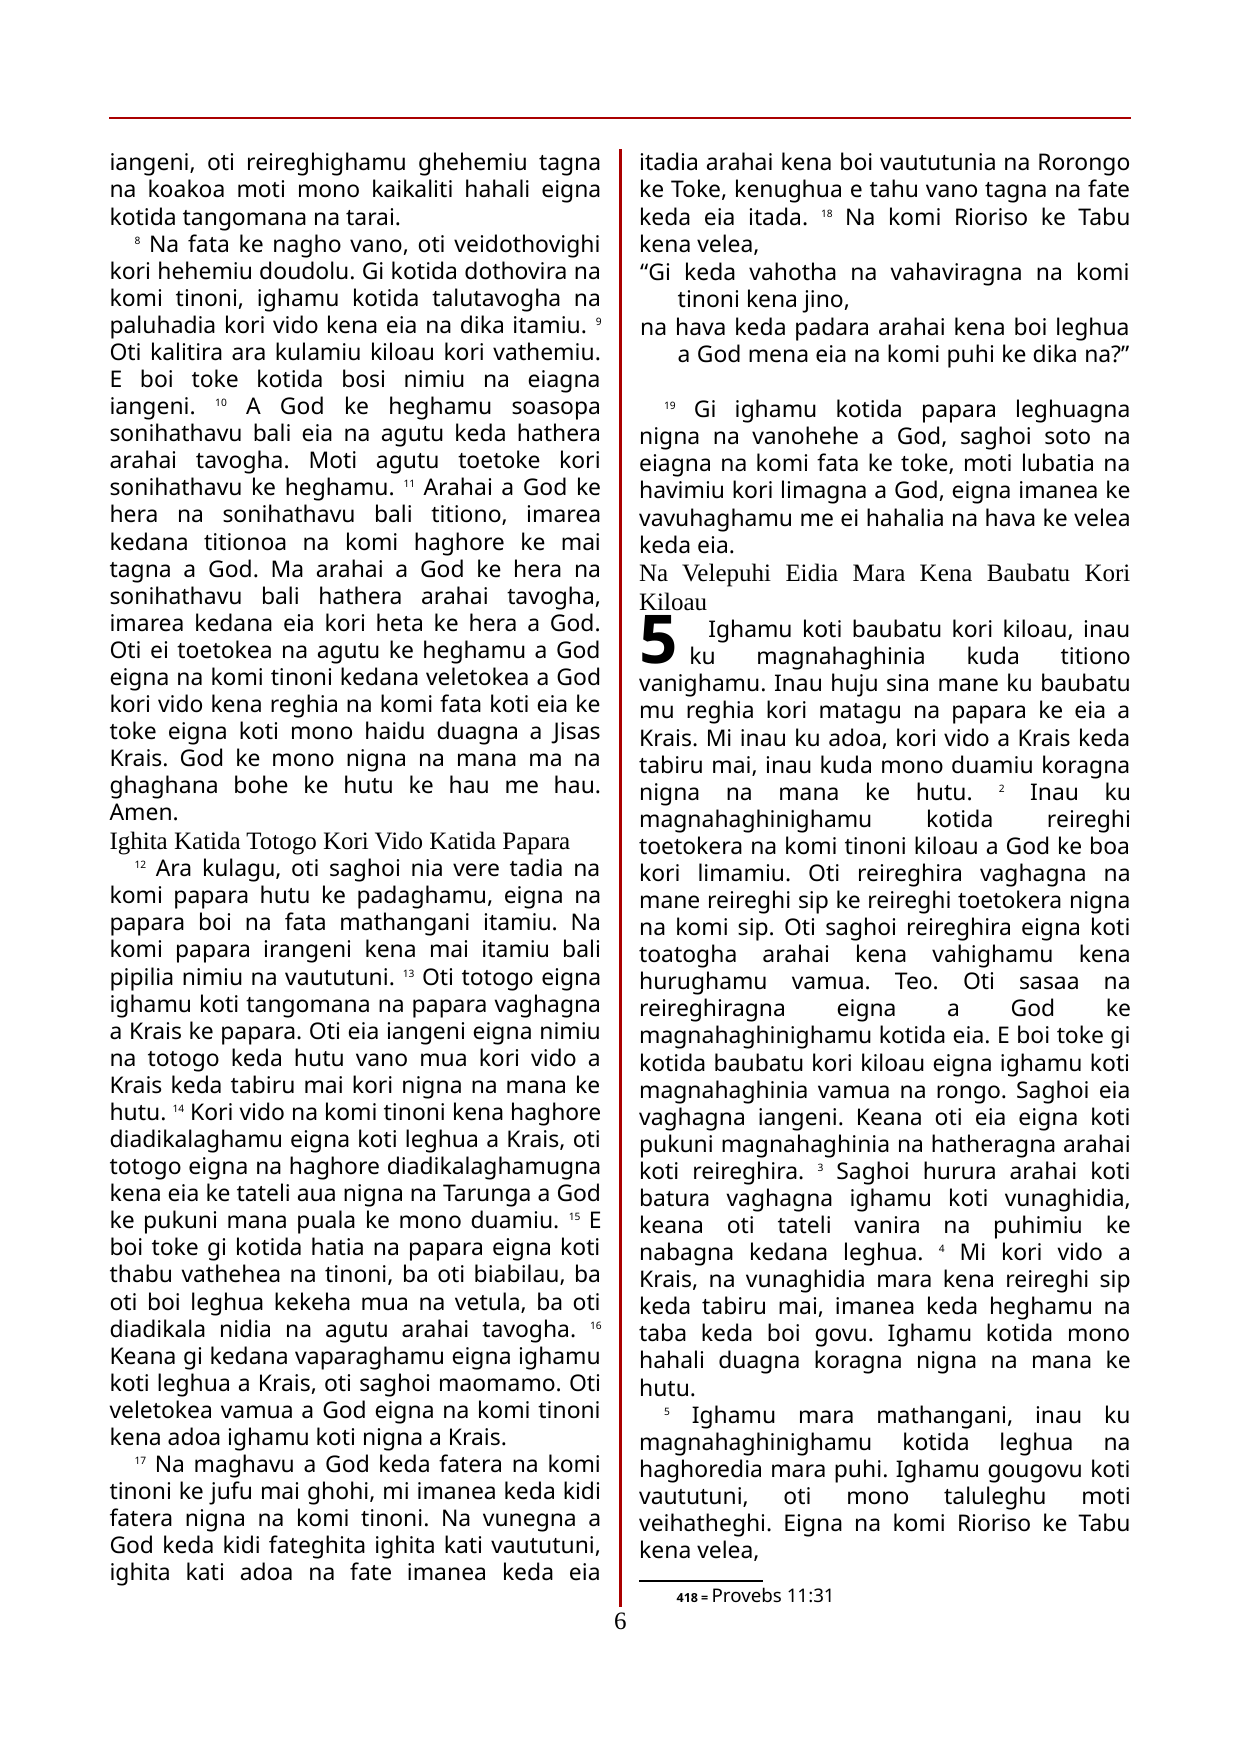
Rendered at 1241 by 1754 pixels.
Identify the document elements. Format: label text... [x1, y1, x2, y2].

text “Gi keda vahotha na vahaviragna na komi tinoni kena jino, [640, 259, 1130, 313]
text 12 Ara kulagu, oti saghoi nia vere tadia na komi papara hutu ke padaghamu, eigna na papara boi na fata mathangani itamiu. Na komi papara irangeni kena mai itamiu bali pipilia nimiu na vaututuni. 13 Oti totogo eigna ighamu koti tangomana na papara vaghagna a Krais ke papara. Oti eia iangeni eigna nimiu na totogo keda hutu vano mua kori vido a Krais keda tabiru mai kori nigna na mana ke hutu. 14 Kori vido na komi tinoni kena haghore diadikalaghamu eigna koti leghua a Krais, oti totogo eigna na haghore diadikalaghamugna kena eia ke tateli aua nigna na Tarunga a God ke pukuni mana puala ke mono duamiu. 15 E boi toke gi kotida hatia na papara eigna koti thabu vathehea na tinoni, ba oti biabilau, ba oti boi leghua kekeha mua na vetula, ba oti diadikala nidia na agutu arahai tavogha. 16 Keana gi kedana vaparaghamu eigna ighamu koti leghua a Krais, oti saghoi maomamo. Oti veletokea vamua a God eigna na komi tinoni kena adoa ighamu koti nigna a Krais. [109, 855, 601, 1451]
text itadia arahai kena boi vaututunia na Rorongo ke Toke, kenughua e tahu vano tagna na fate keda eia itada. 18 Na komi Rioriso ke Tabu kena velea, [639, 149, 1131, 257]
text Ighita Katida Totogo Kori Vido Katida Papara [109, 826, 601, 855]
text 17 Na maghavu a God keda fatera na komi tinoni ke jufu mai ghohi, mi imanea keda kidi fatera nigna na komi tinoni. Na vunegna a God keda kidi fateghita ighita kati vaututuni, ighita kati adoa na fate imanea keda eia [109, 1451, 601, 1586]
text 5 1 Ighamu koti baubatu kori kiloau, inau ku magnahaghinia kuda titiono vanighamu. Inau huju sina mane ku baubatu mu reghia kori matagu na papara ke eia a Krais. Mi inau ku adoa, kori vido a Krais keda tabiru mai, inau kuda mono duamiu koragna nigna na mana ke hutu. 2 Inau ku magnahaghinighamu kotida reireghi toetokera na komi tinoni kiloau a God ke boa kori limamiu. Oti reireghira vaghagna na mane reireghi sip ke reireghi toetokera nigna na komi sip. Oti saghoi reireghira eigna koti toatogha arahai kena vahighamu kena hurughamu vamua. Teo. Oti sasaa na reireghiragna eigna a God ke magnahaghinighamu kotida eia. E boi toke gi kotida baubatu kori kiloau eigna ighamu koti magnahaghinia vamua na rongo. Saghoi eia vaghagna iangeni. Keana oti eia eigna koti pukuni magnahaghinia na hatheragna arahai koti reireghira. 3 Saghoi hurura arahai koti batura vaghagna ighamu koti vunaghidia, keana oti tateli vanira na puhimiu ke nabagna kedana leghua. 4 Mi kori vido a Krais, na vunaghidia mara kena reireghi sip keda tabiru mai, imanea keda heghamu na taba keda boi govu. Ighamu kotida mono hahali duagna koragna nigna na mana ke hutu. [639, 616, 1131, 1401]
text iangeni, oti reireghighamu ghehemiu tagna na koakoa moti mono kaikaliti hahali eigna kotida tangomana na tarai. [109, 149, 601, 230]
text Na Velepuhi Eidia Mara Kena Baubatu Kori Kiloau [639, 558, 1131, 616]
text 8 Na fata ke nagho vano, oti veidothovighi kori hehemiu doudolu. Gi kotida dothovira na komi tinoni, ighamu kotida talutavogha na paluhadia kori vido kena eia na dika itamiu. 9 Oti kalitira ara kulamiu kiloau kori vathemiu. E boi toke kotida bosi nimiu na eiagna iangeni. 10 A God ke heghamu soasopa sonihathavu bali eia na agutu keda hathera arahai tavogha. Moti agutu toetoke kori sonihathavu ke heghamu. 11 Arahai a God ke hera na sonihathavu bali titiono, imarea kedana titionoa na komi haghore ke mai tagna a God. Ma arahai a God ke hera na sonihathavu bali hathera arahai tavogha, imarea kedana eia kori heta ke hera a God. Oti ei toetokea na agutu ke heghamu a God eigna na komi tinoni kedana veletokea a God kori vido kena reghia na komi fata koti eia ke toke eigna koti mono haidu duagna a Jisas Krais. God ke mono nigna na mana ma na ghaghana bohe ke hutu ke hau me hau. Amen. [109, 230, 601, 826]
text 418 = Provebs 11:31 [639, 1587, 1131, 1606]
text na hava keda padara arahai kena boi leghua a God mena eia na komi puhi ke dika na?” [640, 313, 1130, 395]
text 19 Gi ighamu kotida papara leghuagna nigna na vanohehe a God, saghoi soto na eiagna na komi fata ke toke, moti lubatia na havimiu kori limagna a God, eigna imanea ke vavuhaghamu me ei hahalia na hava ke velea keda eia. [639, 396, 1131, 558]
text 5 Ighamu mara mathangani, inau ku magnahaghinighamu kotida leghua na haghoredia mara puhi. Ighamu gougovu koti vaututuni, oti mono taluleghu moti veihatheghi. Eigna na komi Rioriso ke Tabu kena velea, [639, 1401, 1131, 1564]
